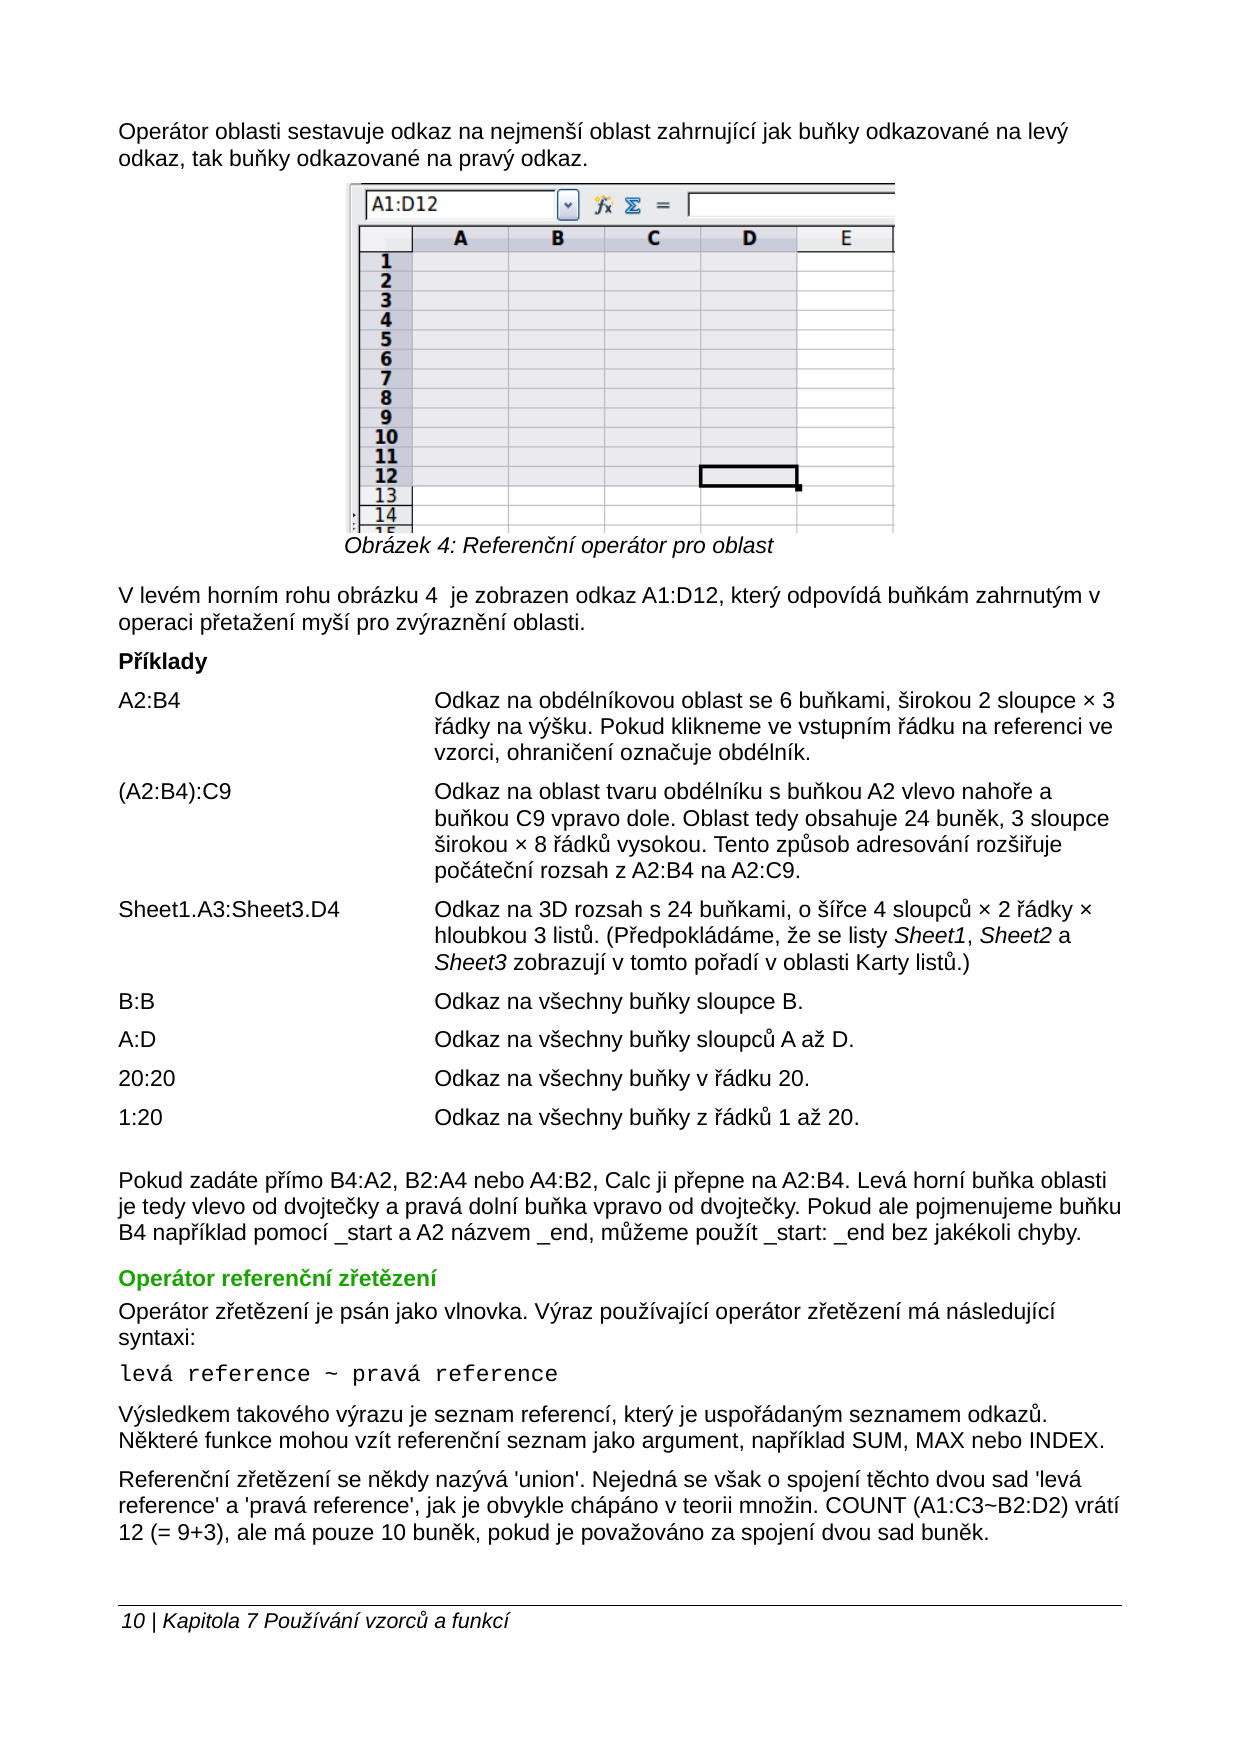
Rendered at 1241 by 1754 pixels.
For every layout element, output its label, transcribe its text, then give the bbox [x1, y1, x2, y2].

table_cell Odkaz na všechny buňky z řádků 1 až 20. [434, 1104, 1122, 1143]
table_cell Odkaz na oblast tvaru obdélníku s buňkou A2 vlevo nahoře a buňkou C9 vpravo dole. Oblast tedy obsahuje 24 buněk, 3 sloupce širokou × 8 řádků vysokou. Tento způsob adresování rozšiřuje počáteční rozsah z A2:B4 na A2:C9. [434, 778, 1122, 896]
text Operátor oblasti sestavuje odkaz na nejmenší oblast zahrnující jak buňky odkazované na levý odkaz, tak buňky odkazované na pravý odkaz. [118, 118, 1122, 171]
table_header Odkaz na obdélníkovou oblast se 6 buňkami, širokou 2 sloupce × 3 řádky na výšku. Pokud klikneme ve vstupním řádku na referenci ve vzorci, ohraničení označuje obdélník. [434, 687, 1122, 778]
text Operátor zřetězení je psán jako vlnovka. Výraz používající operátor zřetězení má následující syntaxi: [118, 1298, 1122, 1350]
table_cell Odkaz na 3D rozsah s 24 buňkami, o šířce 4 sloupců × 2 řádky × hloubkou 3 listů. (Předpokládáme, že se listy Sheet1, Sheet2 a Sheet3 zobrazují v tomto pořadí v oblasti Karty listů.) [434, 896, 1122, 988]
table_cell Odkaz na všechny buňky sloupců A až D. [434, 1026, 1122, 1065]
subtitle Operátor referenční zřetězení [118, 1265, 1122, 1292]
text Obrázek 4: Referenční operátor pro oblast [344, 533, 896, 558]
text V levém horním rohu obrázku 4 je zobrazen odkaz A1:D12, který odpovídá buňkám zahrnutým v operaci přetažení myší pro zvýraznění oblasti. [118, 582, 1122, 635]
text Referenční zřetězení se někdy nazývá 'union'. Nejedná se však o spojení těchto dvou sad 'levá reference' a 'pravá reference', jak je obvykle chápáno v teorii množin. COUNT (A1:C3~B2:D2) vrátí 12 (= 9+3), ale má pouze 10 buněk, pokud je považováno za spojení dvou sad buněk. [118, 1466, 1122, 1545]
picture [345, 183, 895, 533]
text Výsledkem takového výrazu je seznam referencí, který je uspořádaným seznamem odkazů. Některé funkce mohou vzít referenční seznam jako argument, například SUM, MAX nebo INDEX. [118, 1401, 1122, 1453]
table_cell Odkaz na všechny buňky sloupce B. [434, 988, 1122, 1026]
table_cell Odkaz na všechny buňky v řádku 20. [434, 1065, 1122, 1104]
table_cell 1:20 [118, 1104, 434, 1143]
table_cell B:B [118, 988, 434, 1026]
table_cell Sheet1.A3:Sheet3.D4 [118, 896, 434, 988]
table_cell A:D [118, 1026, 434, 1065]
text levá reference ~ pravá reference [118, 1363, 1122, 1389]
table_header A2:B4 [118, 687, 434, 778]
table_cell 20:20 [118, 1065, 434, 1104]
text Pokud zadáte přímo B4:A2, B2:A4 nebo A4:B2, Calc ji přepne na A2:B4. Levá horní buňka oblasti je tedy vlevo od dvojtečky a pravá dolní buňka vpravo od dvojtečky. Pokud ale pojmenujeme buňku B4 například pomocí _start a A2 názvem _end, můžeme použít _start: _end bez jakékoli chyby. [118, 1167, 1122, 1246]
text Příklady [118, 648, 1122, 674]
table_cell (A2:B4):C9 [118, 778, 434, 896]
